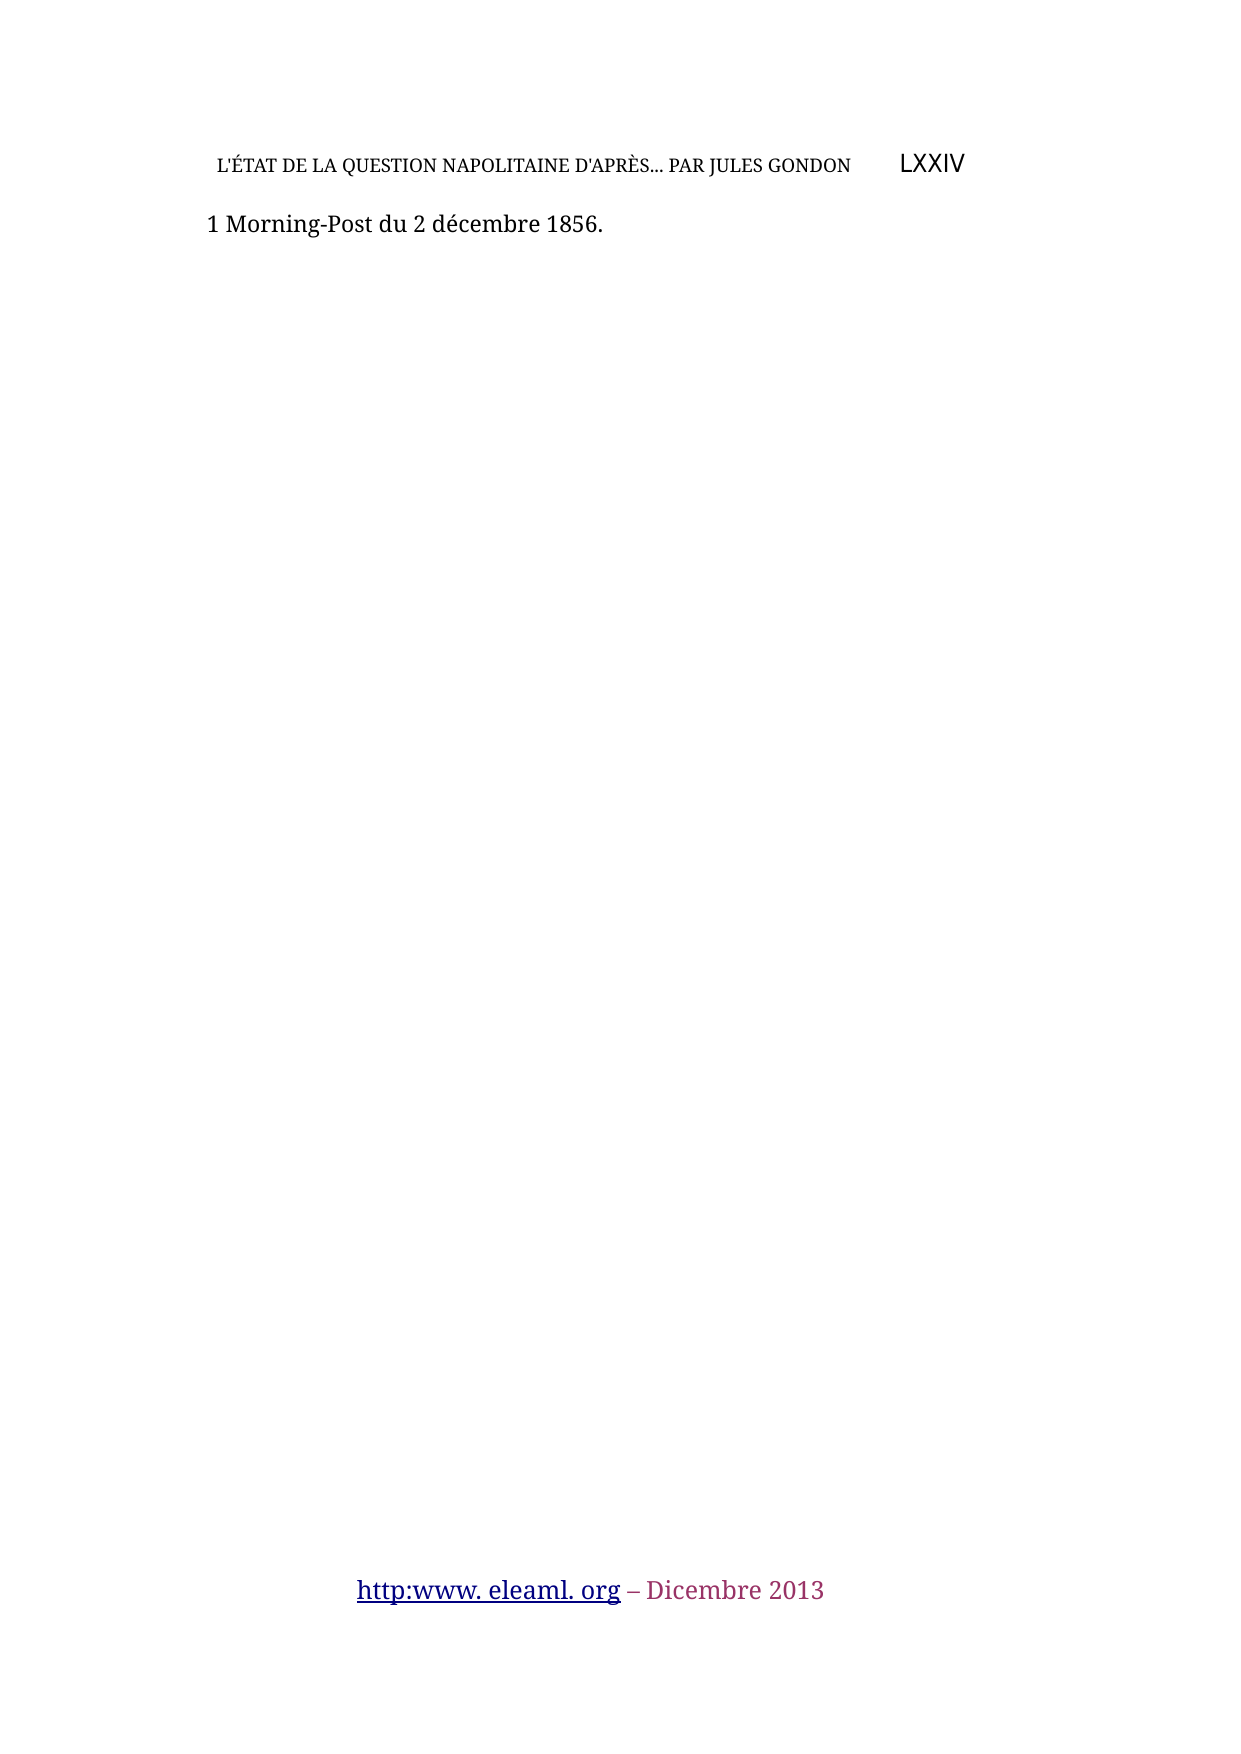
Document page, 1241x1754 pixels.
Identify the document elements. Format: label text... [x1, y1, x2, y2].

text 1 Morning-Post du 2 décembre 1856. [177, 208, 1004, 239]
